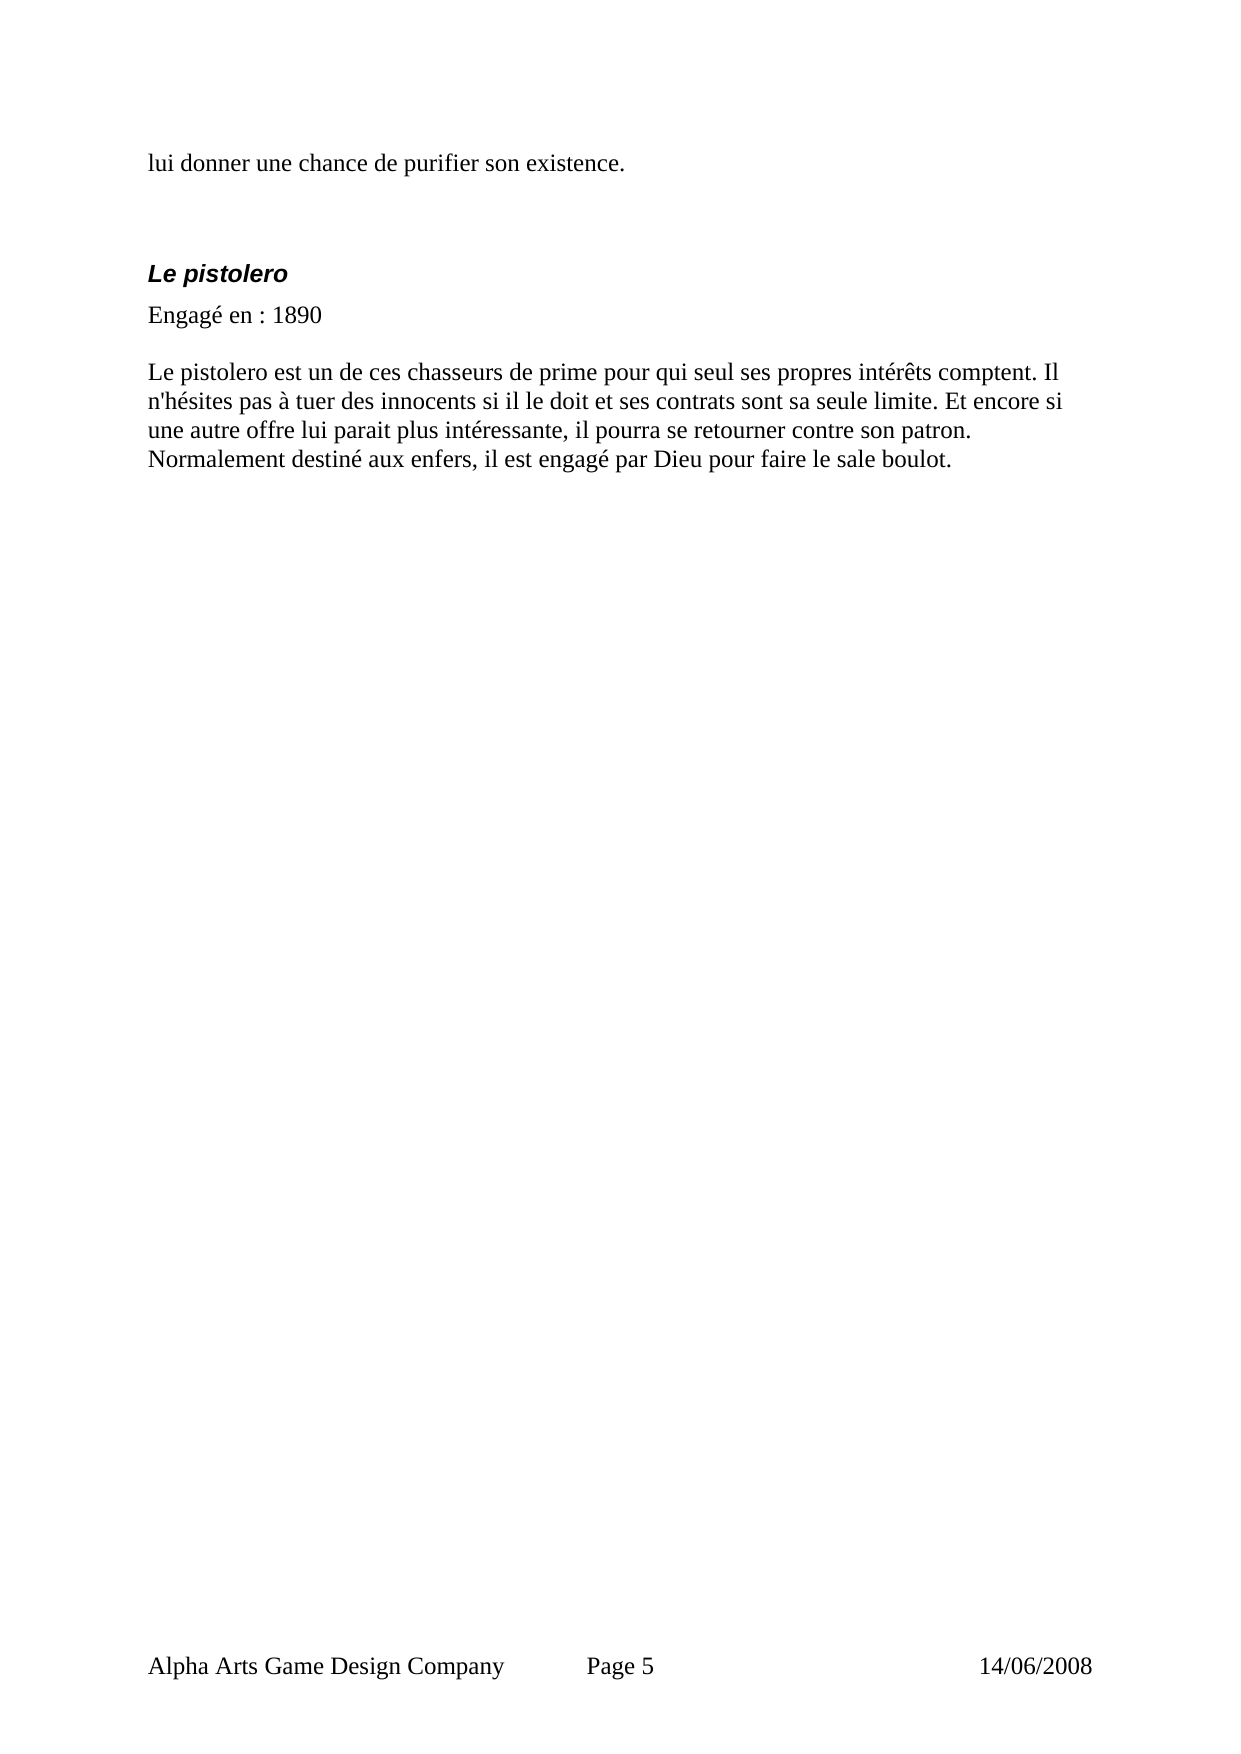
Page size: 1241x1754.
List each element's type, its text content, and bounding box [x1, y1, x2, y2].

subtitle Le pistolero [148, 259, 1092, 287]
text lui donner une chance de purifier son existence. [148, 148, 1092, 234]
text Engagé en : 1890 Le pistolero est un de ces chasseurs de prime pour qui seul ses propres intérêts comptent. Il n'hésites pas à tuer des innocents si il le doit et ses contrats sont sa seule limite. Et encore si une autre offre lui parait plus intéressante, il pourra se retourner contre son patron. Normalement destiné aux enfers, il est engagé par Dieu pour faire le sale boulot. [148, 300, 1092, 472]
